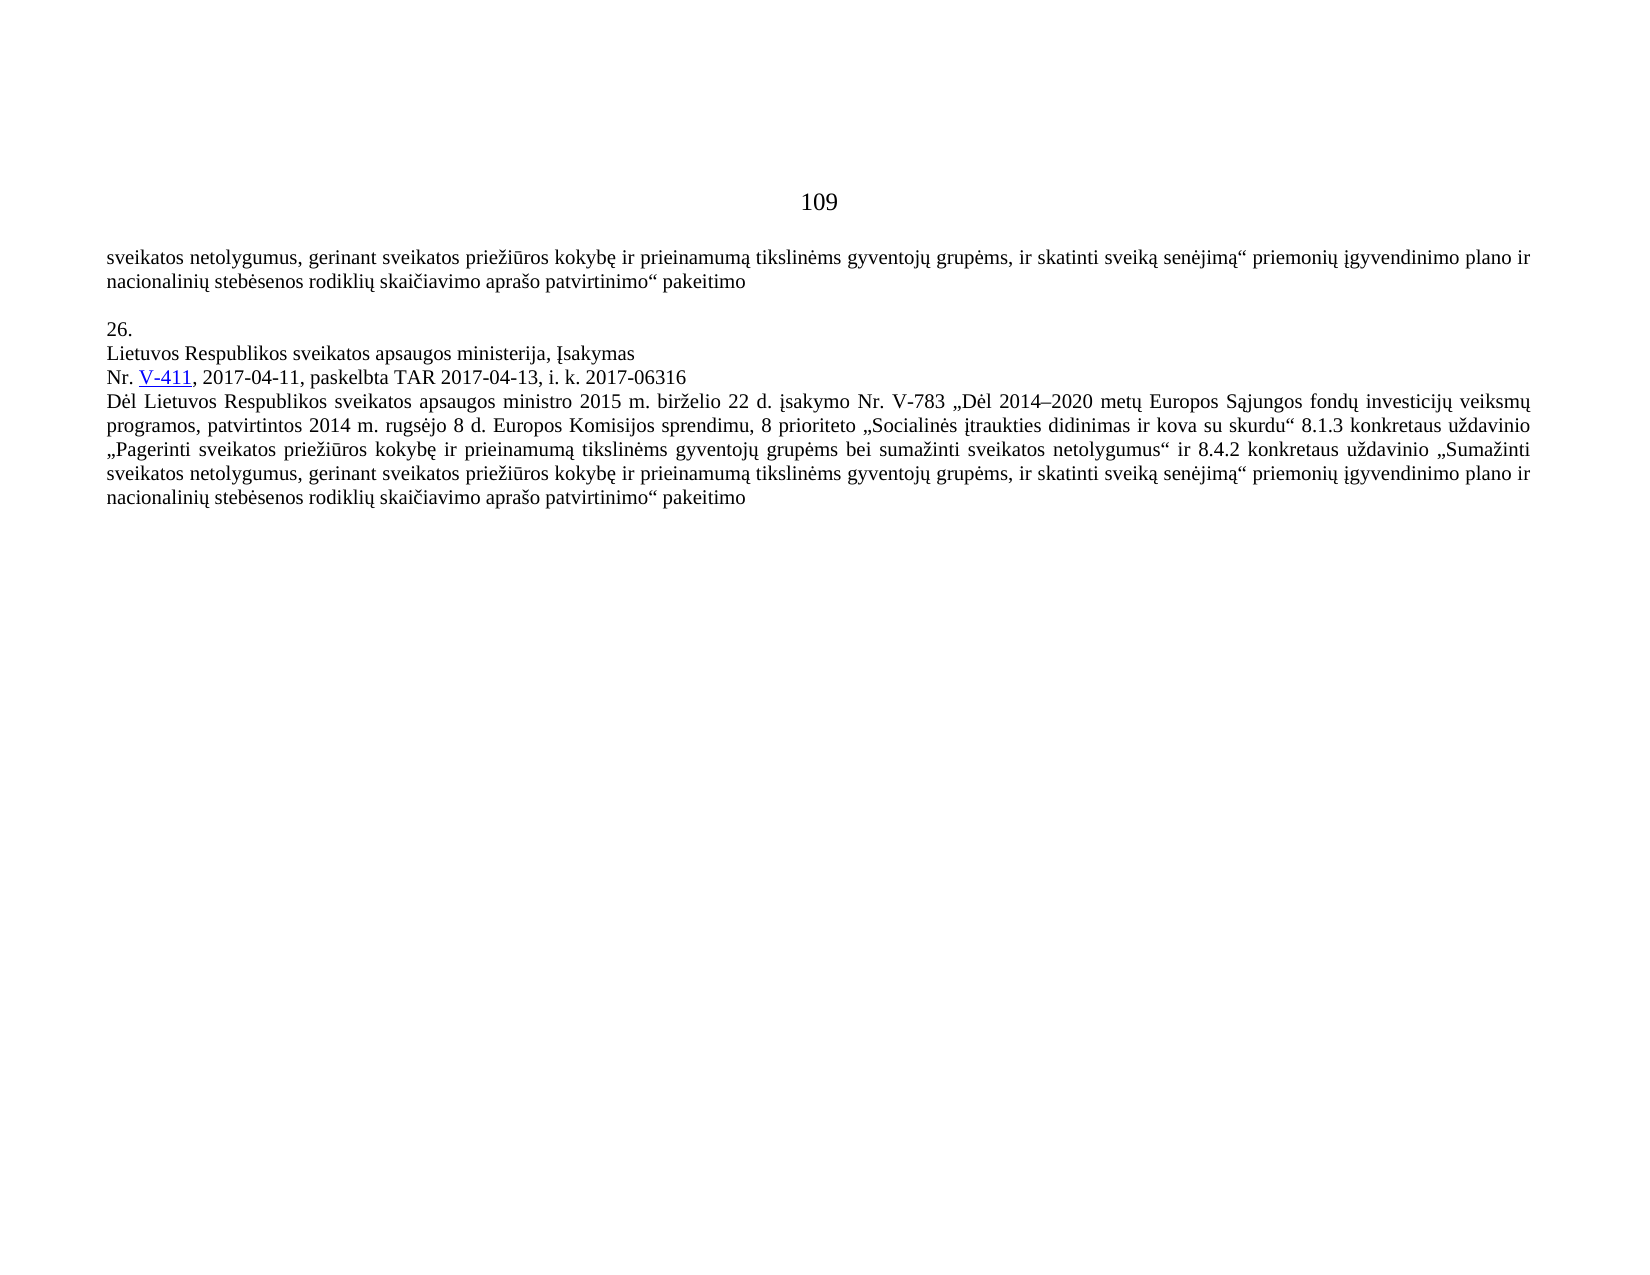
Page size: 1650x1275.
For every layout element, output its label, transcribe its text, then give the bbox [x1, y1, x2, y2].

text Lietuvos Respublikos sveikatos apsaugos ministerija, Įsakymas [106, 341, 1532, 365]
text sveikatos netolygumus, gerinant sveikatos priežiūros kokybę ir prieinamumą tikslinėms gyventojų grupėms, ir skatinti sveiką senėjimą“ priemonių įgyvendinimo plano ir nacionalinių stebėsenos rodiklių skaičiavimo aprašo patvirtinimo“ pakeitimo [106, 245, 1532, 293]
text Dėl Lietuvos Respublikos sveikatos apsaugos ministro 2015 m. birželio 22 d. įsakymo Nr. V-783 „Dėl 2014–2020 metų Europos Sąjungos fondų investicijų veiksmų programos, patvirtintos 2014 m. rugsėjo 8 d. Europos Komisijos sprendimu, 8 prioriteto „Socialinės įtraukties didinimas ir kova su skurdu“ 8.1.3 konkretaus uždavinio „Pagerinti sveikatos priežiūros kokybę ir prieinamumą tikslinėms gyventojų grupėms bei sumažinti sveikatos netolygumus“ ir 8.4.2 konkretaus uždavinio „Sumažinti sveikatos netolygumus, gerinant sveikatos priežiūros kokybę ir prieinamumą tikslinėms gyventojų grupėms, ir skatinti sveiką senėjimą“ priemonių įgyvendinimo plano ir nacionalinių stebėsenos rodiklių skaičiavimo aprašo patvirtinimo“ pakeitimo [106, 389, 1532, 509]
text Nr. V-411, 2017-04-11, paskelbta TAR 2017-04-13, i. k. 2017-06316 [106, 365, 1532, 389]
text 26. [106, 317, 1532, 341]
